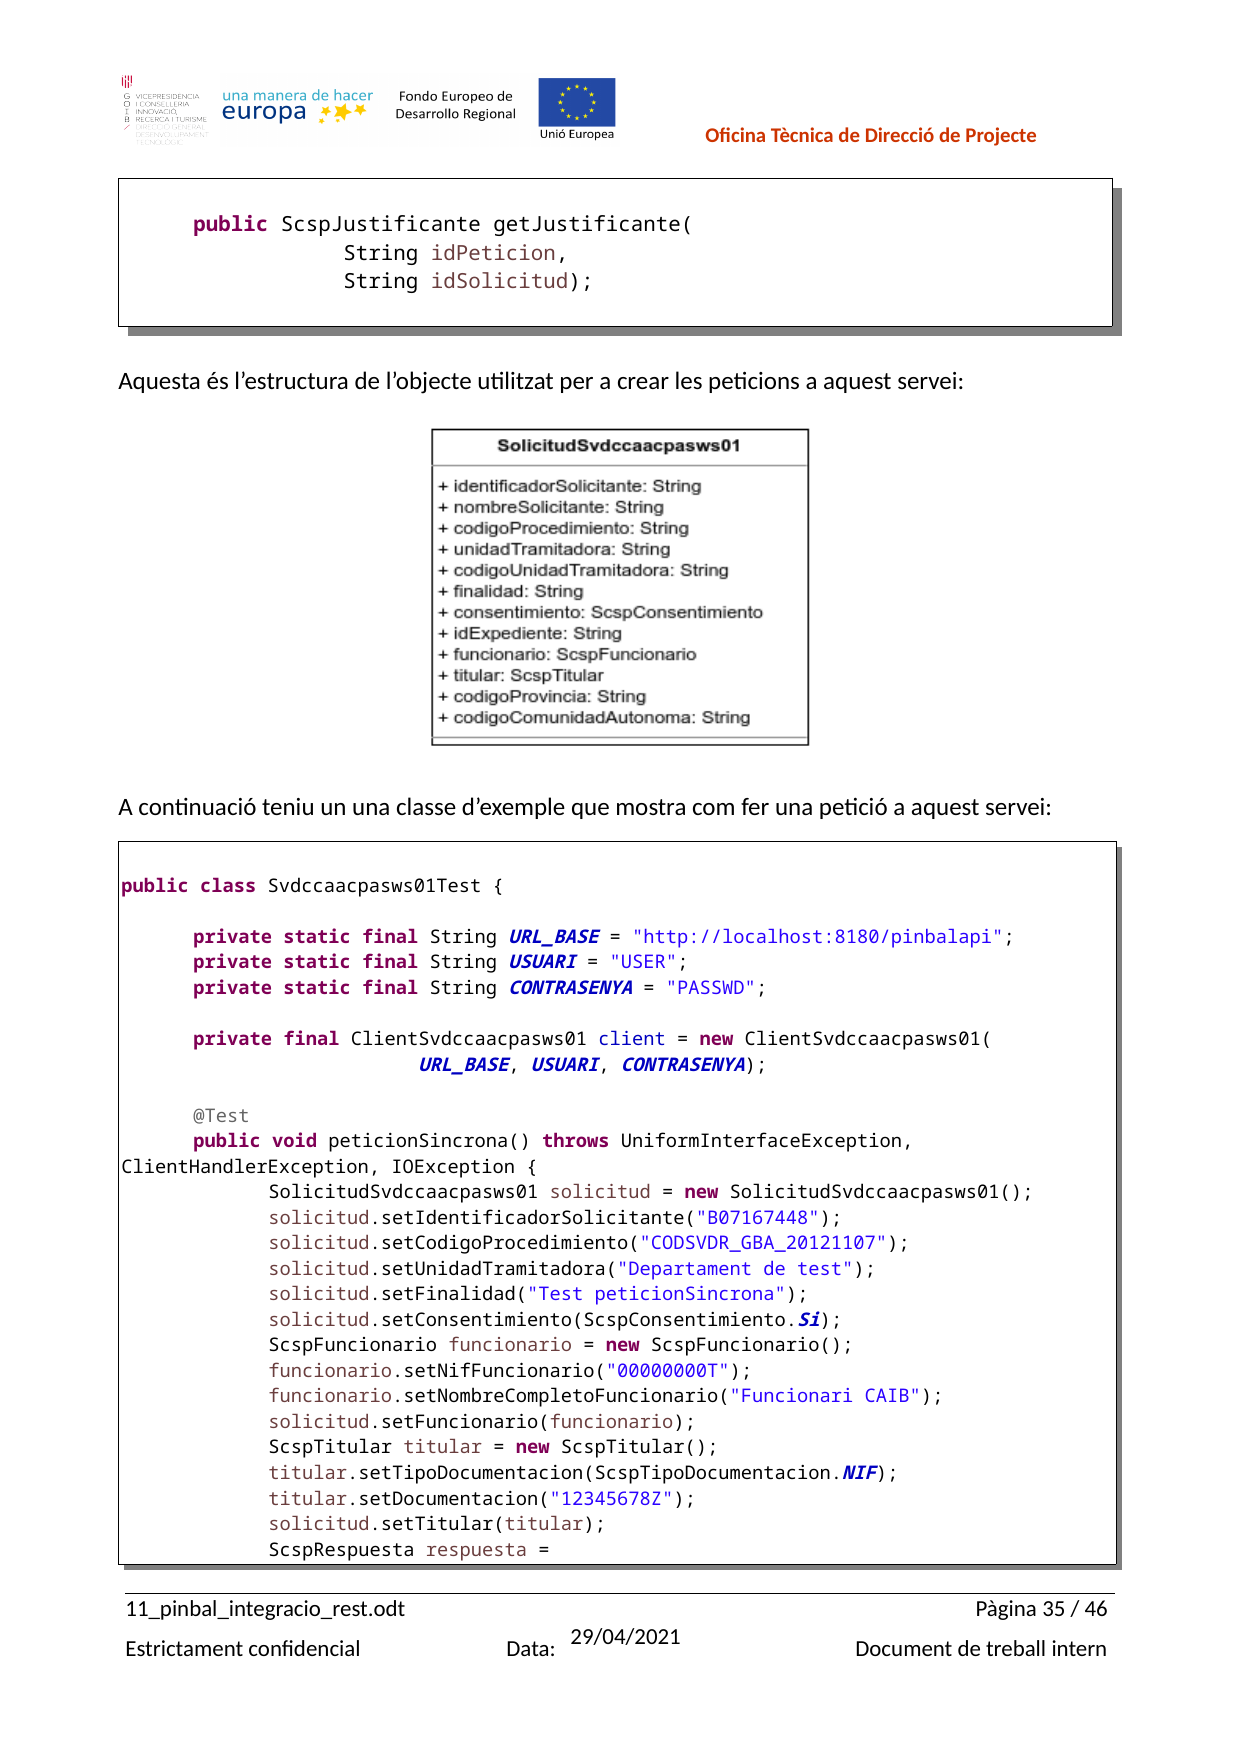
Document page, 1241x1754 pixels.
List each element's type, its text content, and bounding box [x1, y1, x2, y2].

text solicitud.setConsentimiento(ScspConsentimiento.Si); [119, 1303, 1116, 1329]
text public void peticionSincrona() throws UniformInterfaceException, ClientHandlerException, IOException { [119, 1124, 1116, 1176]
text String idPeticion, [119, 234, 1112, 263]
text funcionario.setNombreCompletoFuncionario("Funcionari CAIB"); [119, 1380, 1116, 1405]
text ScspRespuesta respuesta = [119, 1533, 1116, 1564]
text A continuació teniu un una classe d’exemple que mostra com fer una petició a aquest servei: [118, 791, 1122, 822]
text solicitud.setIdentificadorSolicitante("B07167448"); [119, 1201, 1116, 1227]
text private final ClientSvdccaacpasws01 client = new ClientSvdccaacpasws01( [119, 1022, 1116, 1048]
text public ScspJustificante getJustificante( [119, 206, 1112, 234]
text SolicitudSvdccaacpasws01 solicitud = new SolicitudSvdccaacpasws01(); [119, 1176, 1116, 1201]
text solicitud.setCodigoProcedimiento("CODSVDR_GBA_20121107"); [119, 1227, 1116, 1252]
text Aquesta és l’estructura de l’objecte utilitzat per a crear les peticions a aquest servei: [118, 365, 1122, 395]
picture [118, 73, 213, 147]
text @Test [119, 1099, 1116, 1124]
text public class Svdccaacpasws01Test { [119, 869, 1116, 898]
text solicitud.setTitular(titular); [119, 1507, 1116, 1533]
text solicitud.setFuncionario(funcionario); [119, 1405, 1116, 1431]
text private static final String USUARI = "USER"; [119, 946, 1116, 971]
picture [416, 414, 824, 773]
text funcionario.setNifFuncionario("00000000T"); [119, 1354, 1116, 1380]
text titular.setTipoDocumentacion(ScspTipoDocumentacion.NIF); [119, 1456, 1116, 1482]
text solicitud.setFinalidad("Test peticionSincrona"); [119, 1278, 1116, 1303]
text ScspFuncionario funcionario = new ScspFuncionario(); [119, 1329, 1116, 1354]
text URL_BASE, USUARI, CONTRASENYA); [119, 1048, 1116, 1076]
text titular.setDocumentacion("12345678Z"); [119, 1482, 1116, 1507]
text String idSolicitud); [119, 263, 1112, 294]
text solicitud.setUnidadTramitadora("Departament de test"); [119, 1252, 1116, 1278]
text ScspTitular titular = new ScspTitular(); [119, 1431, 1116, 1456]
text private static final String CONTRASENYA = "PASSWD"; [119, 971, 1116, 1000]
text private static final String URL_BASE = "http://localhost:8180/pinbalapi"; [119, 920, 1116, 946]
picture [219, 73, 621, 147]
